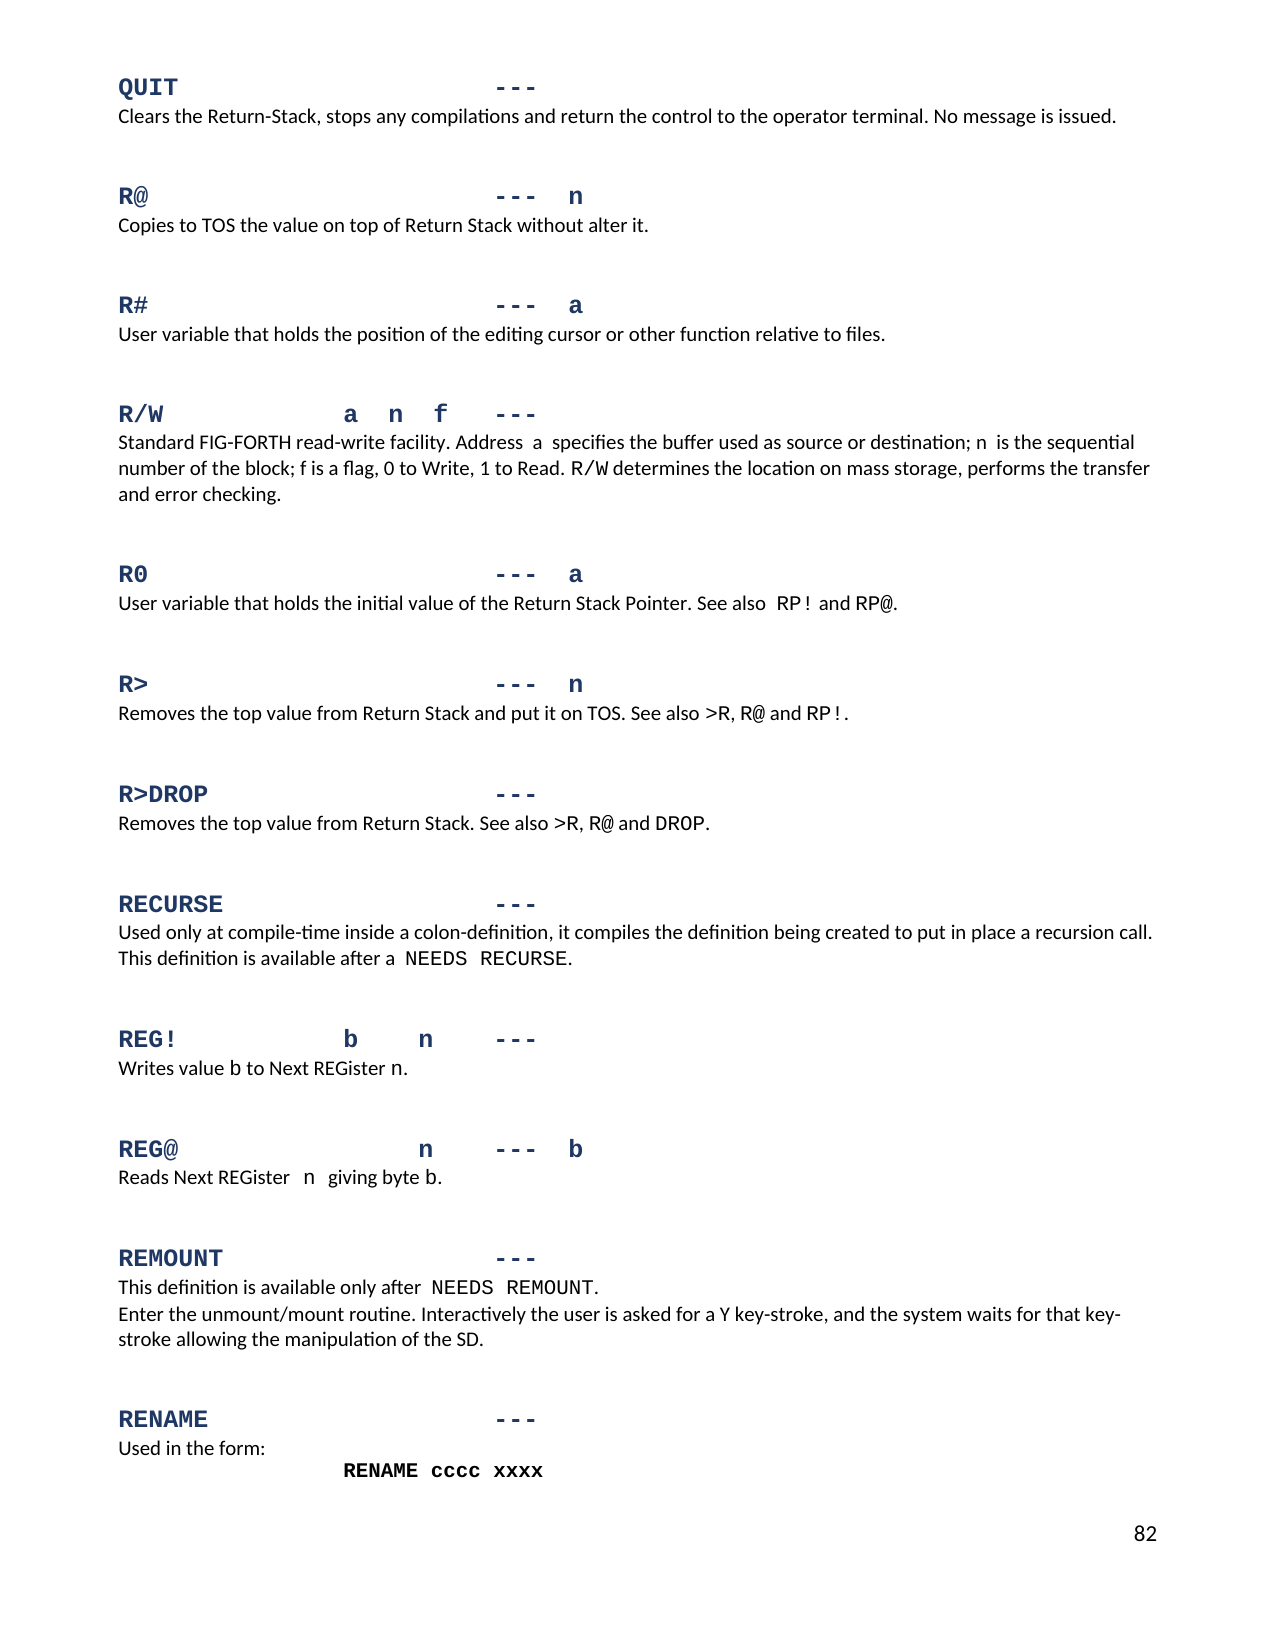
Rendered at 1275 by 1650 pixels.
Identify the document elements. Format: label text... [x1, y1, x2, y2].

text Writes value b to Next REGister n. [118, 1055, 1157, 1081]
text Removes the top value from Return Stack. See also >R, R@ and DROP. [118, 810, 1157, 836]
subtitle RENAME --- [118, 1407, 1157, 1435]
text User variable that holds the initial value of the Return Stack Pointer. See also RP! and RP@. [118, 590, 1157, 617]
text Used in the form: [118, 1435, 1157, 1460]
text User variable that holds the position of the editing cursor or other function relative to files. [118, 321, 1157, 346]
subtitle RECURSE --- [118, 891, 1157, 919]
subtitle REMOUNT --- [118, 1246, 1157, 1274]
subtitle R> --- n [118, 672, 1157, 700]
text This definition is available only after NEEDS REMOUNT. [118, 1274, 1157, 1301]
text Used only at compile-time inside a colon-definition, it compiles the definition being created to put in place a recursion call. This definition is available after a NEEDS RECURSE. [118, 919, 1157, 971]
subtitle R@ --- n [118, 184, 1157, 212]
text Enter the unmount/mount routine. Interactively the user is asked for a Y key-stroke, and the system waits for that key-stroke allowing the manipulation of the SD. [118, 1301, 1157, 1352]
text RENAME cccc xxxx [118, 1460, 1157, 1484]
subtitle R# --- a [118, 292, 1157, 321]
subtitle R>DROP --- [118, 781, 1157, 810]
subtitle REG@ n --- b [118, 1136, 1157, 1164]
subtitle R/W a n f --- [118, 401, 1157, 429]
subtitle R0 --- a [118, 562, 1157, 590]
subtitle REG! b n --- [118, 1026, 1157, 1055]
text Removes the top value from Return Stack and put it on TOS. See also >R, R@ and RP!. [118, 700, 1157, 726]
text Standard FIG-FORTH read-write facility. Address a specifies the buffer used as source or destination; n is the sequential number of the block; f is a flag, 0 to Write, 1 to Read. R/W determines the location on mass storage, performs the transfer and error checking. [118, 429, 1157, 507]
text Clears the Return-Stack, stops any compilations and return the control to the operator terminal. No message is issued. [118, 103, 1157, 129]
subtitle QUIT --- [118, 75, 1157, 103]
text Reads Next REGister n giving byte b. [118, 1164, 1157, 1191]
text Copies to TOS the value on top of Return Stack without alter it. [118, 212, 1157, 237]
